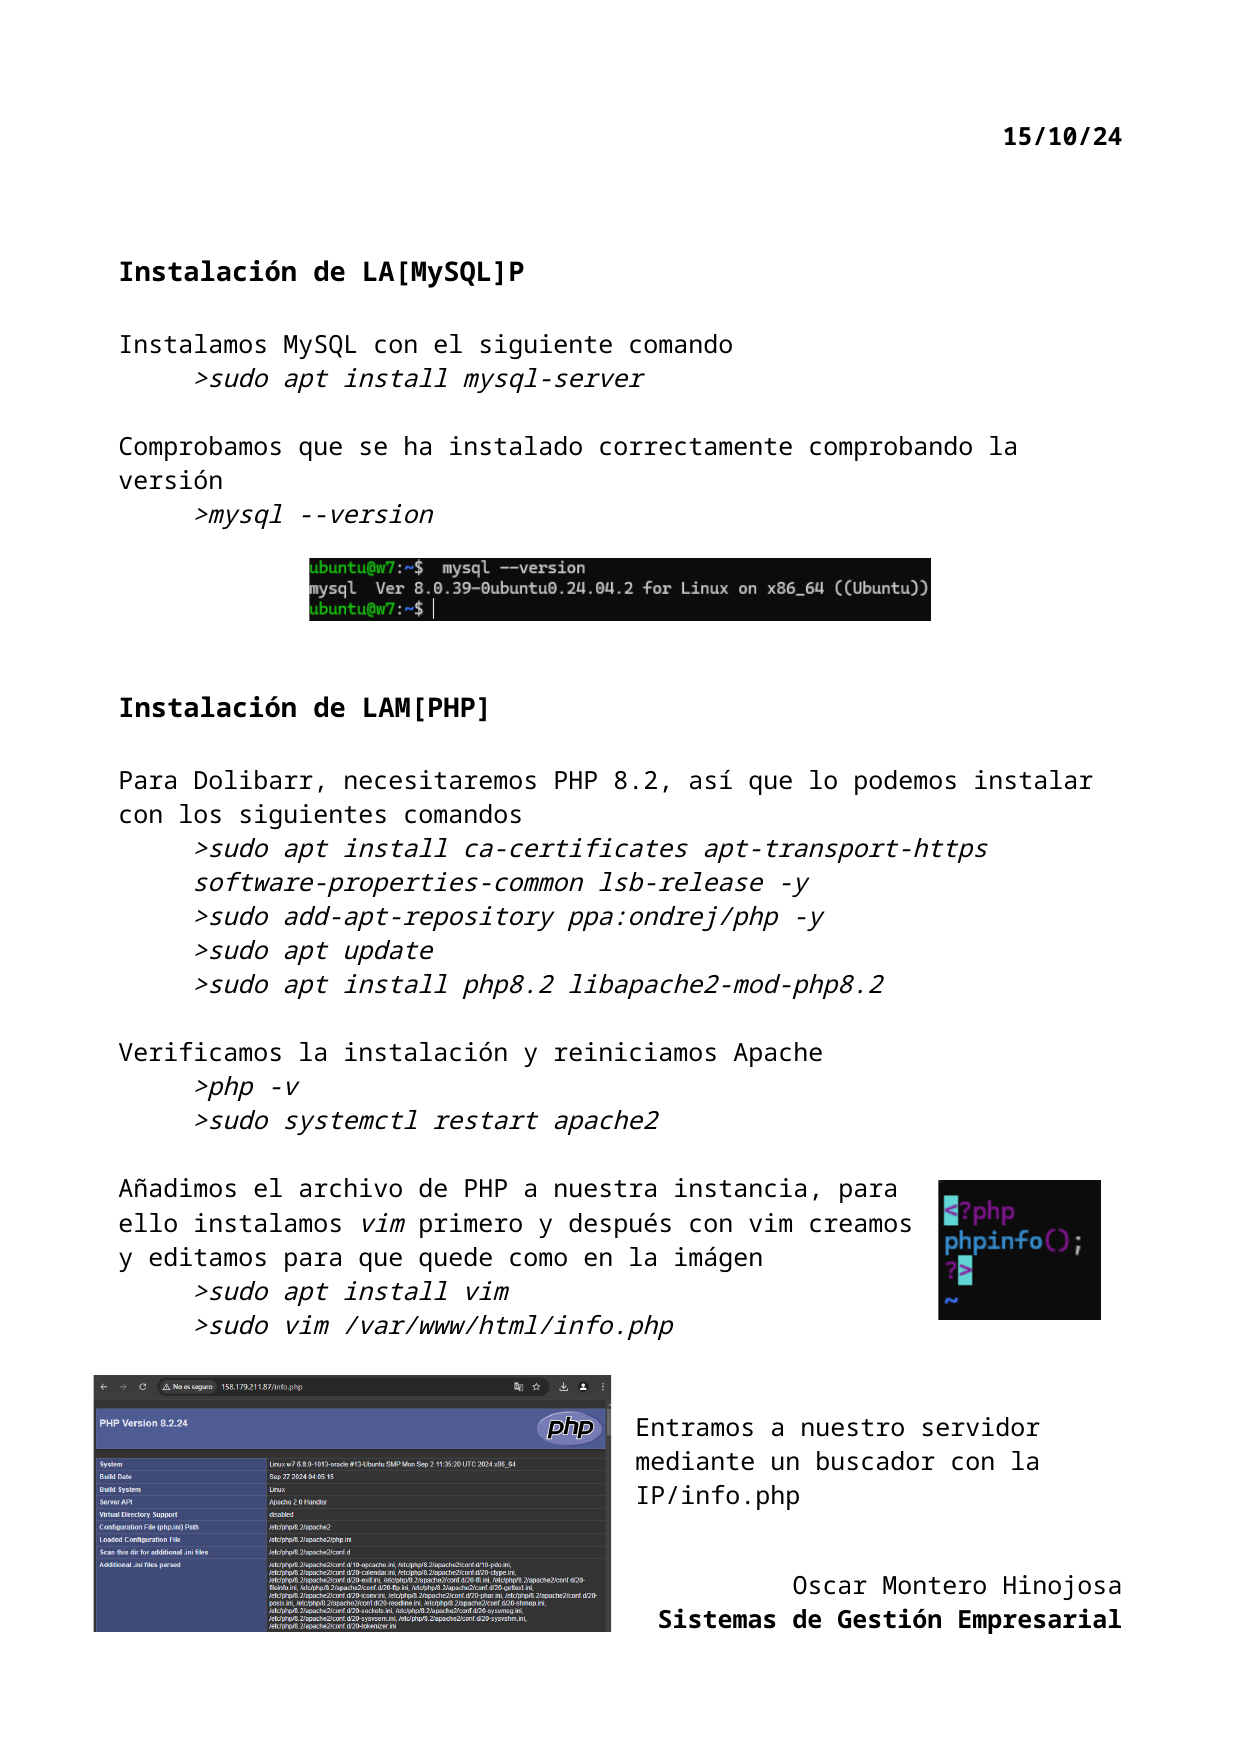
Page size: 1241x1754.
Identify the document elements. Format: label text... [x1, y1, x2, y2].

picture [93, 1375, 612, 1632]
picture [938, 1180, 1101, 1320]
text >mysql --version [118, 497, 1122, 531]
text >sudo apt install vim [118, 1273, 938, 1307]
text Verificamos la instalación y reiniciamos Apache [118, 1035, 1122, 1069]
text [1101, 1273, 1122, 1307]
text Instalamos MySQL con el siguiente comando [118, 326, 1122, 360]
picture [309, 558, 931, 621]
text Comprobamos que se ha instalado correctamente comprobando la versión [118, 428, 1122, 497]
text Entramos a nuestro servidor mediante un buscador con la IP/info.php [612, 1409, 1122, 1512]
text >sudo apt update [118, 933, 1122, 967]
text >sudo apt install mysql-server [118, 360, 1122, 394]
text >sudo add-apt-repository ppa:ondrej/php -y [118, 899, 1122, 933]
text Instalación de LA[MySQL]P [118, 253, 1122, 289]
text >sudo vim /var/www/html/info.php [118, 1307, 1122, 1341]
text >sudo apt install php8.2 libapache2-mod-php8.2 [118, 967, 1122, 1001]
text >sudo apt install ca-certificates apt-transport-https software-properties-common lsb-release -y [118, 831, 1122, 899]
text Para Dolibarr, necesitaremos PHP 8.2, así que lo podemos instalar con los siguientes comandos [118, 762, 1122, 831]
text >sudo systemctl restart apache2 [118, 1103, 1122, 1137]
text Añadimos el archivo de PHP a nuestra instancia, para ello instalamos vim primero y después con vim creamos y editamos para que quede como en la imágen [118, 1171, 1122, 1273]
text >php -v [118, 1069, 1122, 1103]
text Instalación de LAM[PHP] [118, 689, 1122, 726]
